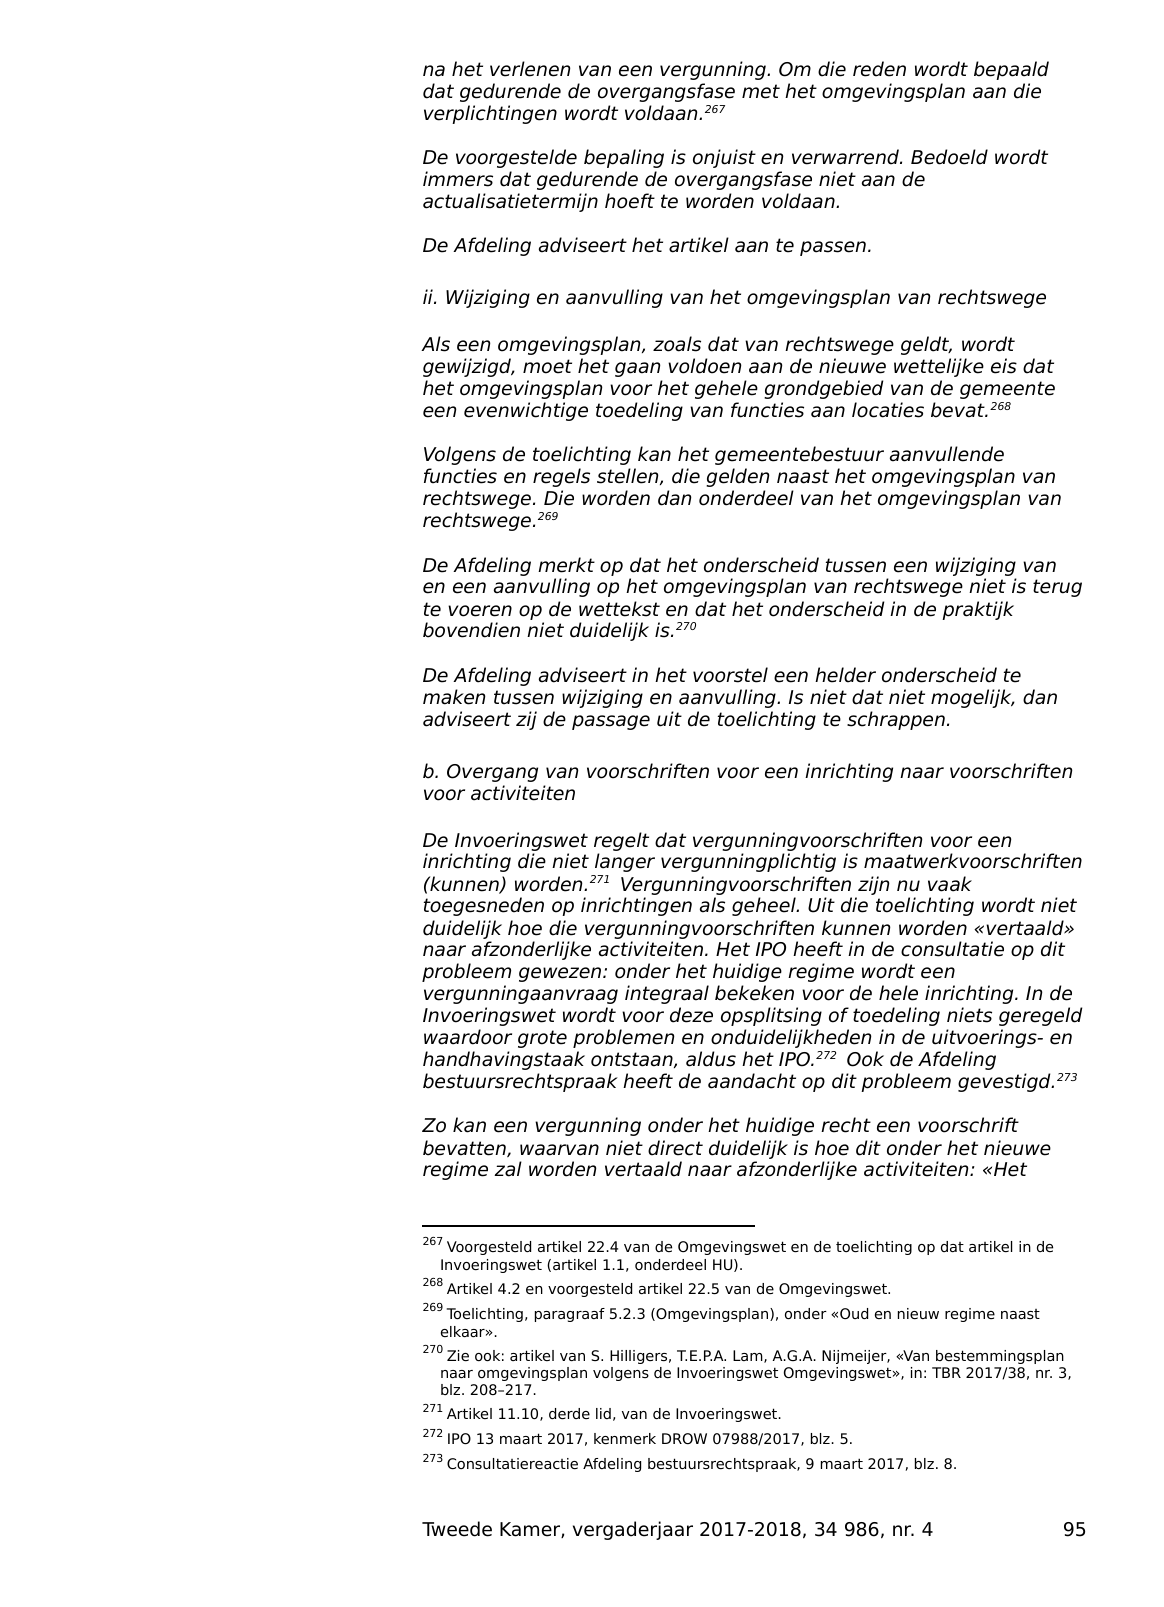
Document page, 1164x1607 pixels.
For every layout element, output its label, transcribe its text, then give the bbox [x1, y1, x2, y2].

text De Afdeling adviseert in het voorstel een helder onderscheid te maken tussen wijziging en aanvulling. Is niet dat niet mogelijk, dan adviseert zij de passage uit de toelichting te schrappen. [422, 664, 1087, 731]
text De Afdeling merkt op dat het onderscheid tussen een wijziging van en een aanvulling op het omgevingsplan van rechtswege niet is terug te voeren op de wettekst en dat het onderscheid in de praktijk bovendien niet duidelijk is. [422, 554, 1087, 642]
text Voorgesteld artikel 22.4 van de Omgevingswet en de toelichting op dat artikel in de Invoeringswet (artikel 1.1, onderdeel HU). [422, 1235, 1087, 1274]
text na het verlenen van een vergunning. Om die reden wordt bepaald dat gedurende de overgangsfase met het omgevingsplan aan die verplichtingen wordt voldaan. [422, 59, 1087, 125]
text Toelichting, paragraaf 5.2.3 (Omgevingsplan), onder «Oud en nieuw regime naast elkaar». [422, 1302, 1087, 1341]
text De voorgestelde bepaling is onjuist en verwarrend. Bedoeld wordt immers dat gedurende de overgangsfase niet aan de actualisatietermijn hoeft te worden voldaan. [422, 147, 1087, 213]
text Artikel 4.2 en voorgesteld artikel 22.5 van de Omgevingswet. [422, 1277, 1087, 1299]
subtitle b. Overgang van voorschriften voor een inrichting naar voorschriften voor activiteiten [422, 761, 1087, 804]
text Volgens de toelichting kan het gemeentebestuur aanvullende functies en regels stellen, die gelden naast het omgevingsplan van rechtswege. Die worden dan onderdeel van het omgevingsplan van rechtswege. [422, 444, 1087, 532]
text Zo kan een vergunning onder het huidige recht een voorschrift bevatten, waarvan niet direct duidelijk is hoe dit onder het nieuwe regime zal worden vertaald naar afzonderlijke activiteiten: «Het [422, 1115, 1087, 1181]
text Artikel 11.10, derde lid, van de Invoeringswet. [422, 1402, 1087, 1424]
text Als een omgevingsplan, zoals dat van rechtswege geldt, wordt gewijzigd, moet het gaan voldoen aan de nieuwe wettelijke eis dat het omgevingsplan voor het gehele grondgebied van de gemeente een evenwichtige toedeling van functies aan locaties bevat. [422, 334, 1087, 422]
subtitle ii. Wijziging en aanvulling van het omgevingsplan van rechtswege [422, 287, 1087, 309]
text Consultatiereactie Afdeling bestuursrechtspraak, 9 maart 2017, blz. 8. [422, 1452, 1087, 1474]
text IPO 13 maart 2017, kenmerk DROW 07988/2017, blz. 5. [422, 1427, 1087, 1449]
text Zie ook: artikel van S. Hilligers, T.E.P.A. Lam, A.G.A. Nijmeijer, «Van bestemmingsplan naar omgevingsplan volgens de Invoeringswet Omgevingswet», in: TBR 2017/38, nr. 3, blz. 208–217. [422, 1343, 1087, 1399]
text De Invoeringswet regelt dat vergunningvoorschriften voor een inrichting die niet langer vergunningplichtig is maatwerkvoorschriften (kunnen) worden. Vergunningvoorschriften zijn nu vaak toegesneden op inrichtingen als geheel. Uit die toelichting wordt niet duidelijk hoe die vergunningvoorschriften kunnen worden «vertaald» naar afzonderlijke activiteiten. Het IPO heeft in de consultatie op dit probleem gewezen: onder het huidige regime wordt een vergunningaanvraag integraal bekeken voor de hele inrichting. In de Invoeringswet wordt voor deze opsplitsing of toedeling niets geregeld waardoor grote problemen en onduidelijkheden in de uitvoerings- en handhavingstaak ontstaan, aldus het IPO. Ook de Afdeling bestuursrechtspraak heeft de aandacht op dit probleem gevestigd. [422, 829, 1087, 1093]
text De Afdeling adviseert het artikel aan te passen. [422, 235, 1087, 257]
